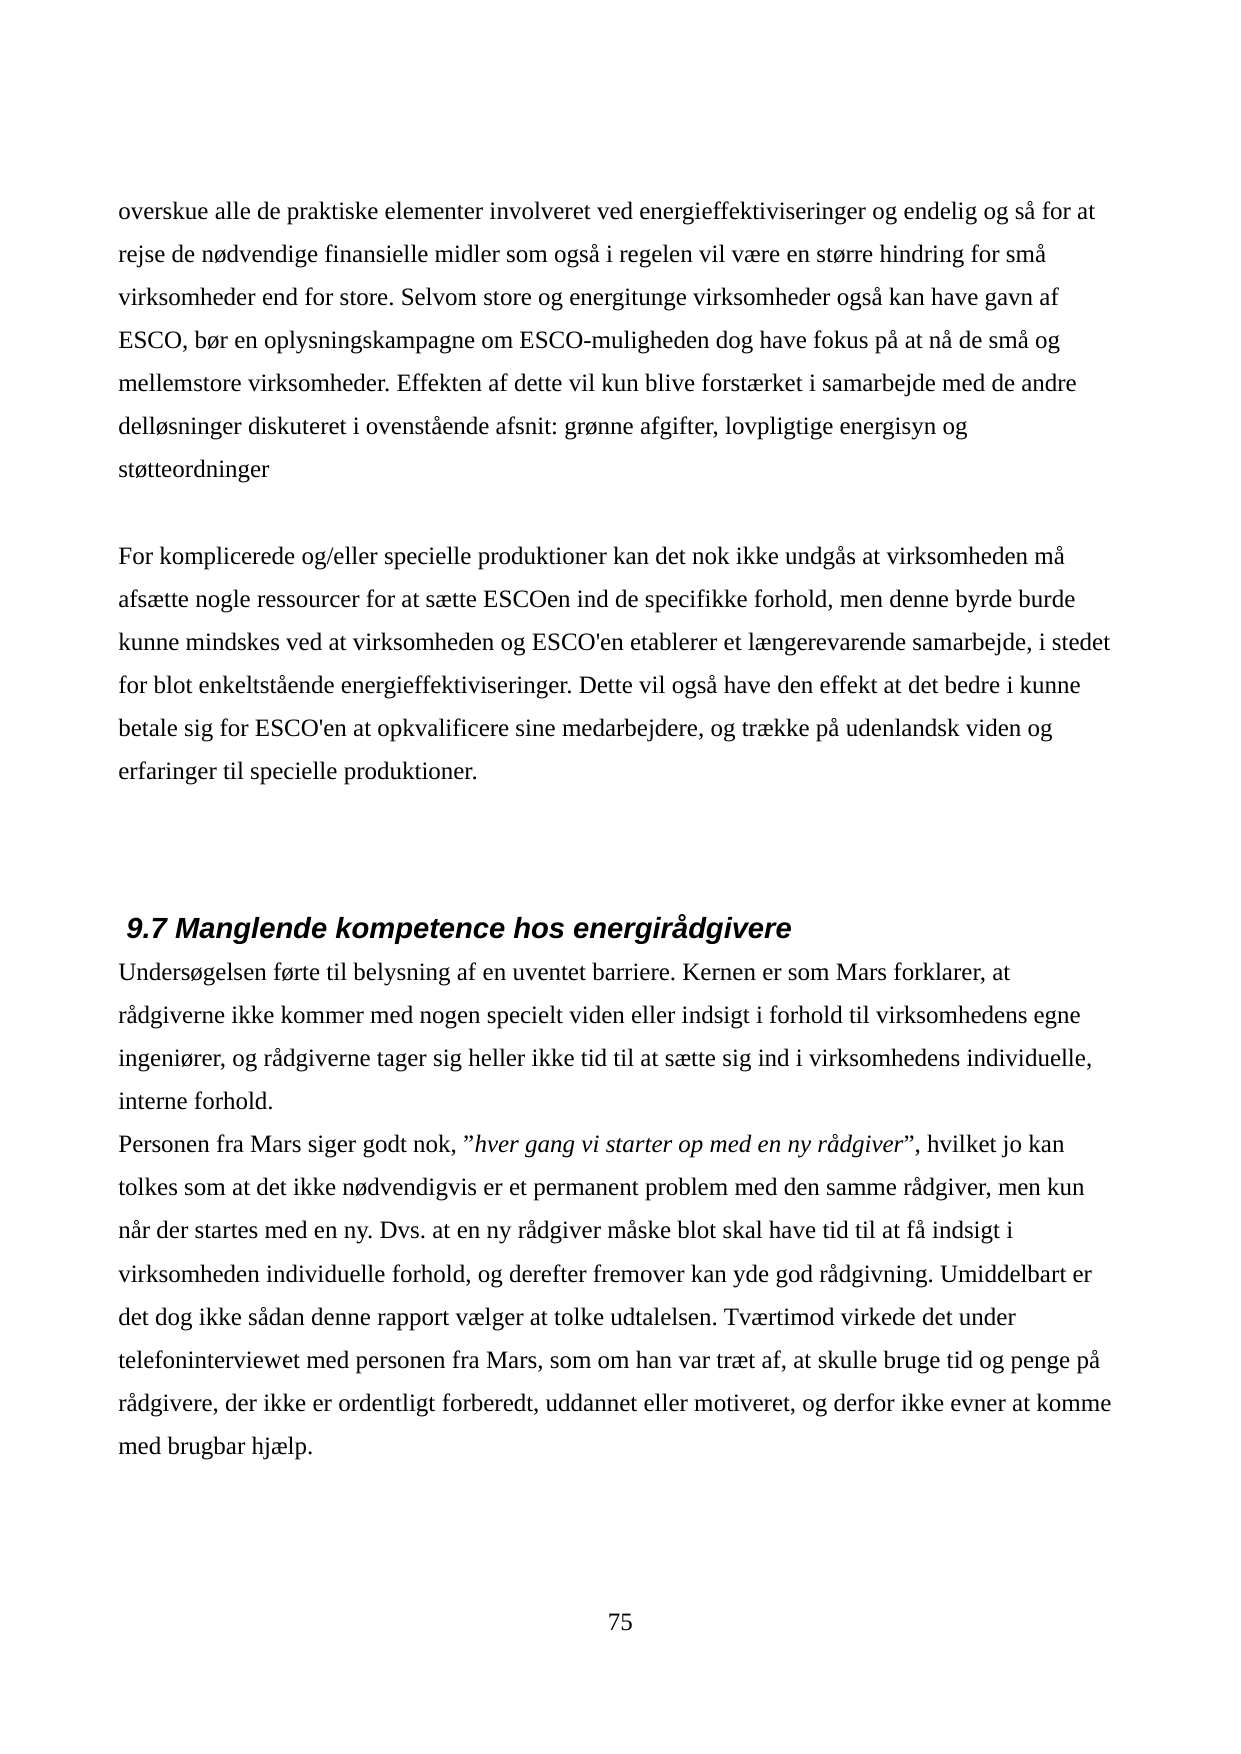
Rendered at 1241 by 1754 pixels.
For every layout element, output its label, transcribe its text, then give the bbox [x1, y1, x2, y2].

text For komplicerede og/eller specielle produktioner kan det nok ikke undgås at virksomheden må afsætte nogle ressourcer for at sætte ESCOen ind de specifikke forhold, men denne byrde burde kunne mindskes ved at virksomheden og ESCO'en etablerer et længerevarende samarbejde, i stedet for blot enkeltstående energieffektiviseringer. Dette vil også have den effekt at det bedre i kunne betale sig for ESCO'en at opkvalificere sine medarbejdere, og trække på udenlandsk viden og erfaringer til specielle produktioner. [118, 541, 1122, 785]
text Personen fra Mars siger godt nok, ”hver gang vi starter op med en ny rådgiver”, hvilket jo kan tolkes som at det ikke nødvendigvis er et permanent problem med den samme rådgiver, men kun når der startes med en ny. Dvs. at en ny rådgiver måske blot skal have tid til at få indsigt i virksomheden individuelle forhold, og derefter fremover kan yde god rådgivning. Umiddelbart er det dog ikke sådan denne rapport vælger at tolke udtalelsen. Tværtimod virkede det under telefoninterviewet med personen fra Mars, som om han var træt af, at skulle bruge tid og penge på rådgivere, der ikke er ordentligt forberedt, uddannet eller motiveret, og derfor ikke evner at komme med brugbar hjælp. [118, 1129, 1122, 1460]
text overskue alle de praktiske elementer involveret ved energieffektiviseringer og endelig og så for at rejse de nødvendige finansielle midler som også i regelen vil være en større hindring for små virksomheder end for store. Selvom store og energitunge virksomheder også kan have gavn af ESCO, bør en oplysningskampagne om ESCO-muligheden dog have fokus på at nå de små og mellemstore virksomheder. Effekten af dette vil kun blive forstærket i samarbejde med de andre delløsninger diskuteret i ovenstående afsnit: grønne afgifter, lovpligtige energisyn og støtteordninger [118, 196, 1122, 483]
text Undersøgelsen førte til belysning af en uventet barriere. Kernen er som Mars forklarer, at rådgiverne ikke kommer med nogen specielt viden eller indsigt i forhold til virksomhedens egne ingeniører, og rådgiverne tager sig heller ikke tid til at sætte sig ind i virksomhedens individuelle, interne forhold. [118, 957, 1122, 1115]
subtitle Manglende kompetence hos energirådgivere [118, 911, 1122, 944]
